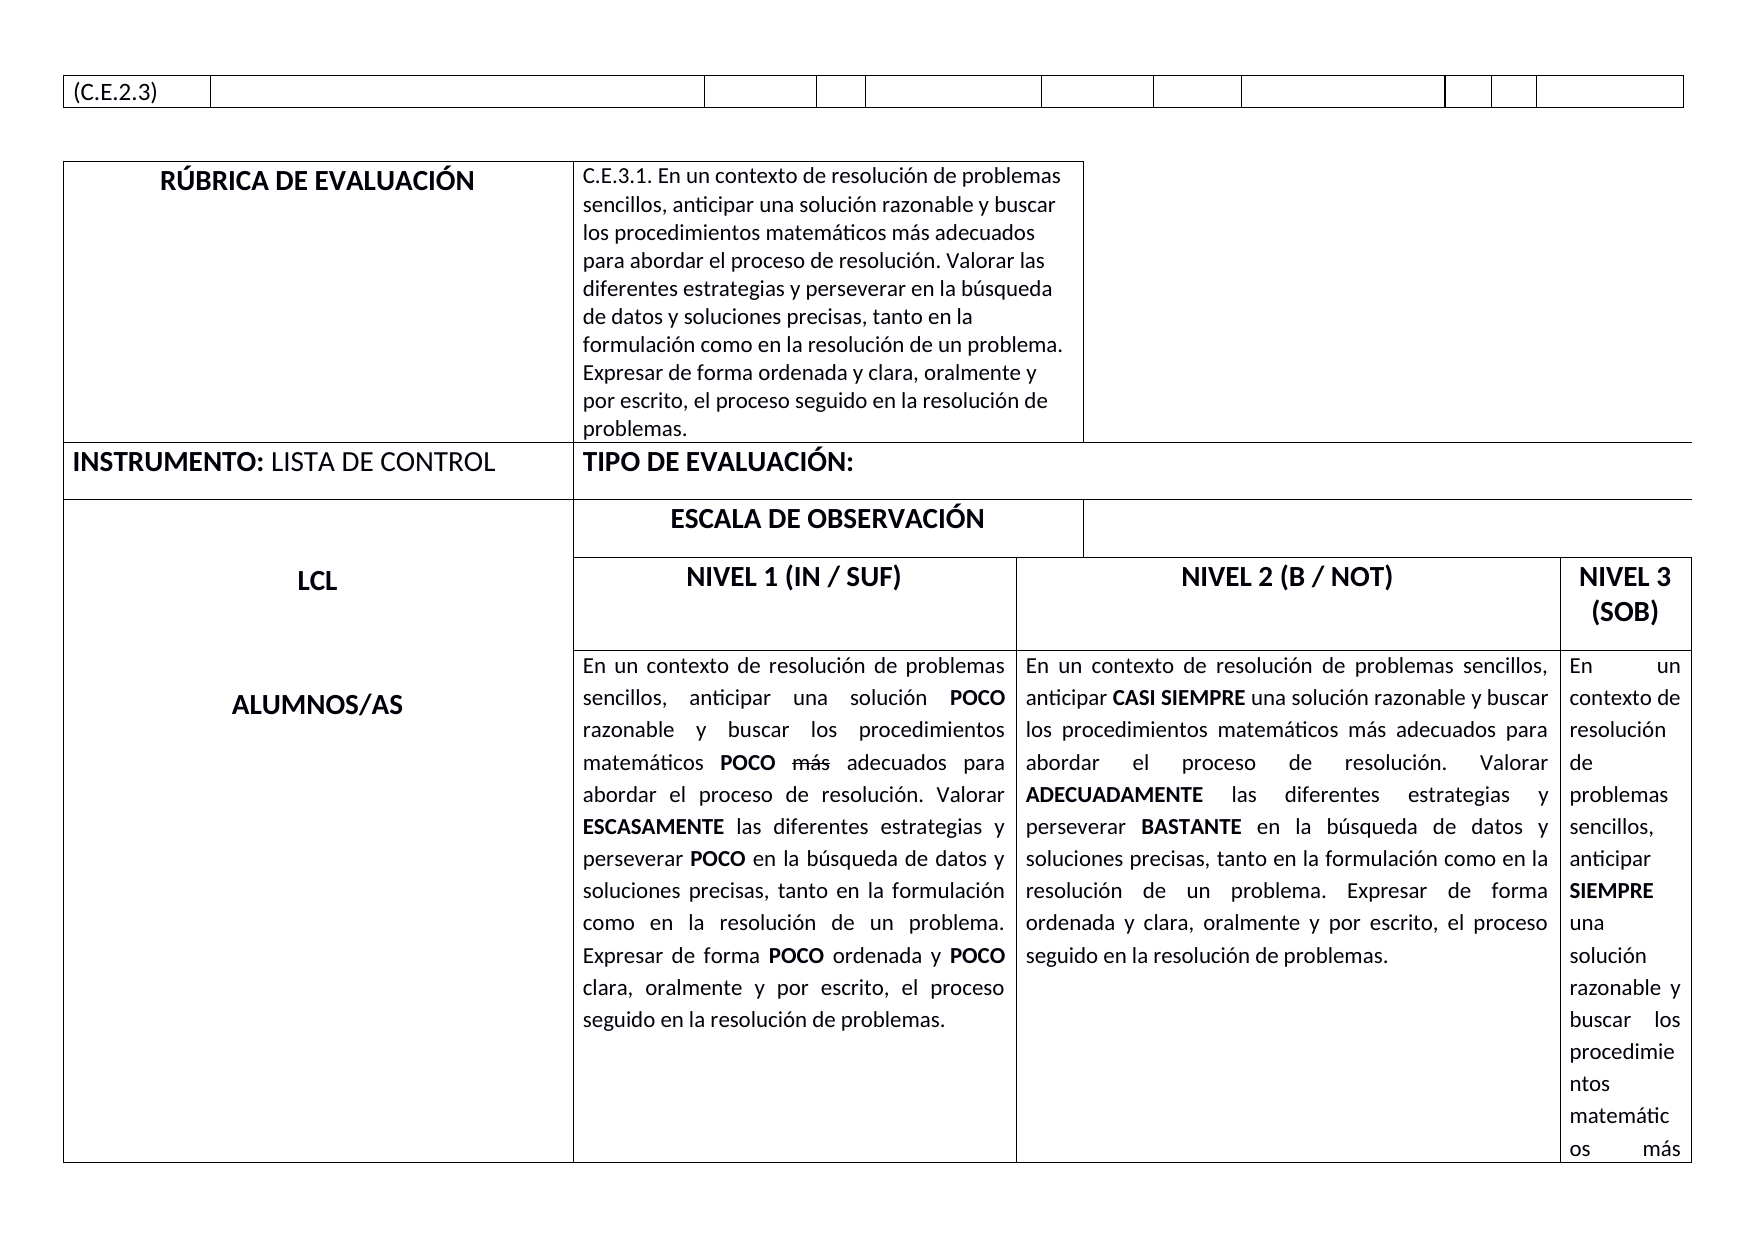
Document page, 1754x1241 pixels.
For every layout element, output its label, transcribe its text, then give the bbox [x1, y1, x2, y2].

table_cell [1042, 76, 1153, 107]
table_cell TIPO DE EVALUACIÓN: [574, 443, 1692, 499]
table_cell [1242, 76, 1444, 107]
table_cell [817, 76, 865, 107]
table_cell [866, 76, 1041, 107]
table_cell [1446, 76, 1491, 107]
table_header C.E.3.1. En un contexto de resolución de problemas sencillos, anticipar una solución razonable y buscar los procedimientos matemáticos más adecuados para abordar el proceso de resolución. Valorar las diferentes estrategias y perseverar en la búsqueda de datos y soluciones precisas, tanto en la formulación como en la resolución de un problema. Expresar de forma ordenada y clara, oralmente y por escrito, el proceso seguido en la resolución de problemas. [574, 162, 1083, 442]
table_cell [705, 76, 816, 107]
table_cell INSTRUMENTO: LISTA DE CONTROL [64, 443, 573, 499]
table_cell NIVEL 1 (IN / SUF) [574, 558, 1016, 650]
table_cell [1154, 76, 1241, 107]
table_cell [1537, 76, 1683, 107]
table_cell En un contexto de resolución de problemas sencillos, anticipar una solución POCO razonable y buscar los procedimientos matemáticos POCO más adecuados para abordar el proceso de resolución. Valorar ESCASAMENTE las diferentes estrategias y perseverar POCO en la búsqueda de datos y soluciones precisas, tanto en la formulación como en la resolución de un problema. Expresar de forma POCO ordenada y POCO clara, oralmente y por escrito, el proceso seguido en la resolución de problemas. [574, 651, 1016, 1162]
table_cell (C.E.2.3) [64, 76, 210, 107]
table_cell En un contexto de resolución de problemas sencillos, anticipar CASI SIEMPRE una solución razonable y buscar los procedimientos matemáticos más adecuados para abordar el proceso de resolución. Valorar ADECUADAMENTE las diferentes estrategias y perseverar BASTANTE en la búsqueda de datos y soluciones precisas, tanto en la formulación como en la resolución de un problema. Expresar de forma ordenada y clara, oralmente y por escrito, el proceso seguido en la resolución de problemas. [1017, 651, 1560, 1162]
table_header RÚBRICA DE EVALUACIÓN [64, 162, 573, 442]
table_cell En un contexto de resolución de problemas sencillos, anticipar SIEMPRE una solución razonable y buscar los procedimientos matemáticos más [1561, 651, 1691, 1162]
table_cell [1492, 76, 1536, 107]
table_cell [211, 76, 704, 107]
table_cell NIVEL 3 (SOB) [1561, 558, 1691, 650]
table_cell NIVEL 2 (B / NOT) [1017, 558, 1560, 650]
table_cell LCL ALUMNOS/AS [64, 500, 573, 1162]
table_cell ESCALA DE OBSERVACIÓN [574, 500, 1083, 557]
